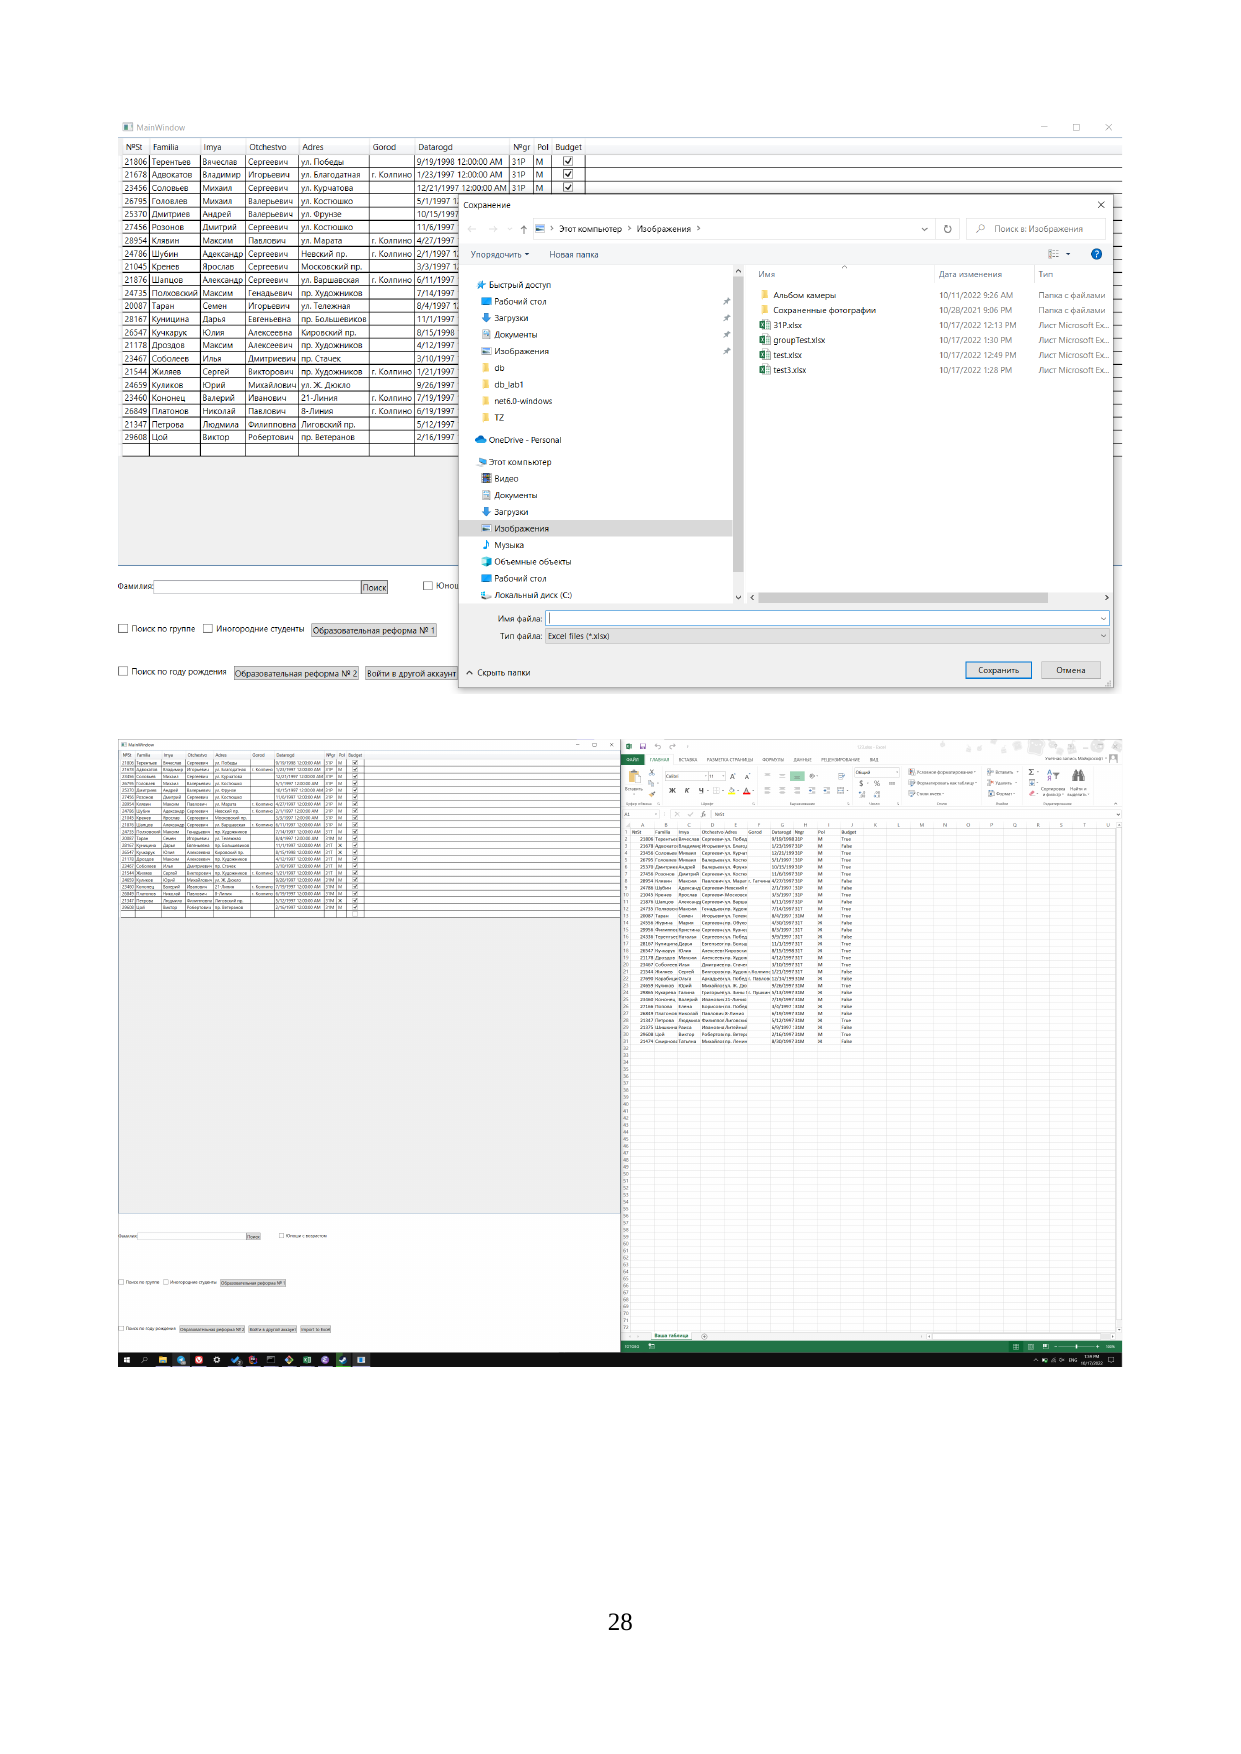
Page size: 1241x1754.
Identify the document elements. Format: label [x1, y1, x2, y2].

picture [118, 118, 1123, 694]
picture [118, 739, 1123, 1367]
